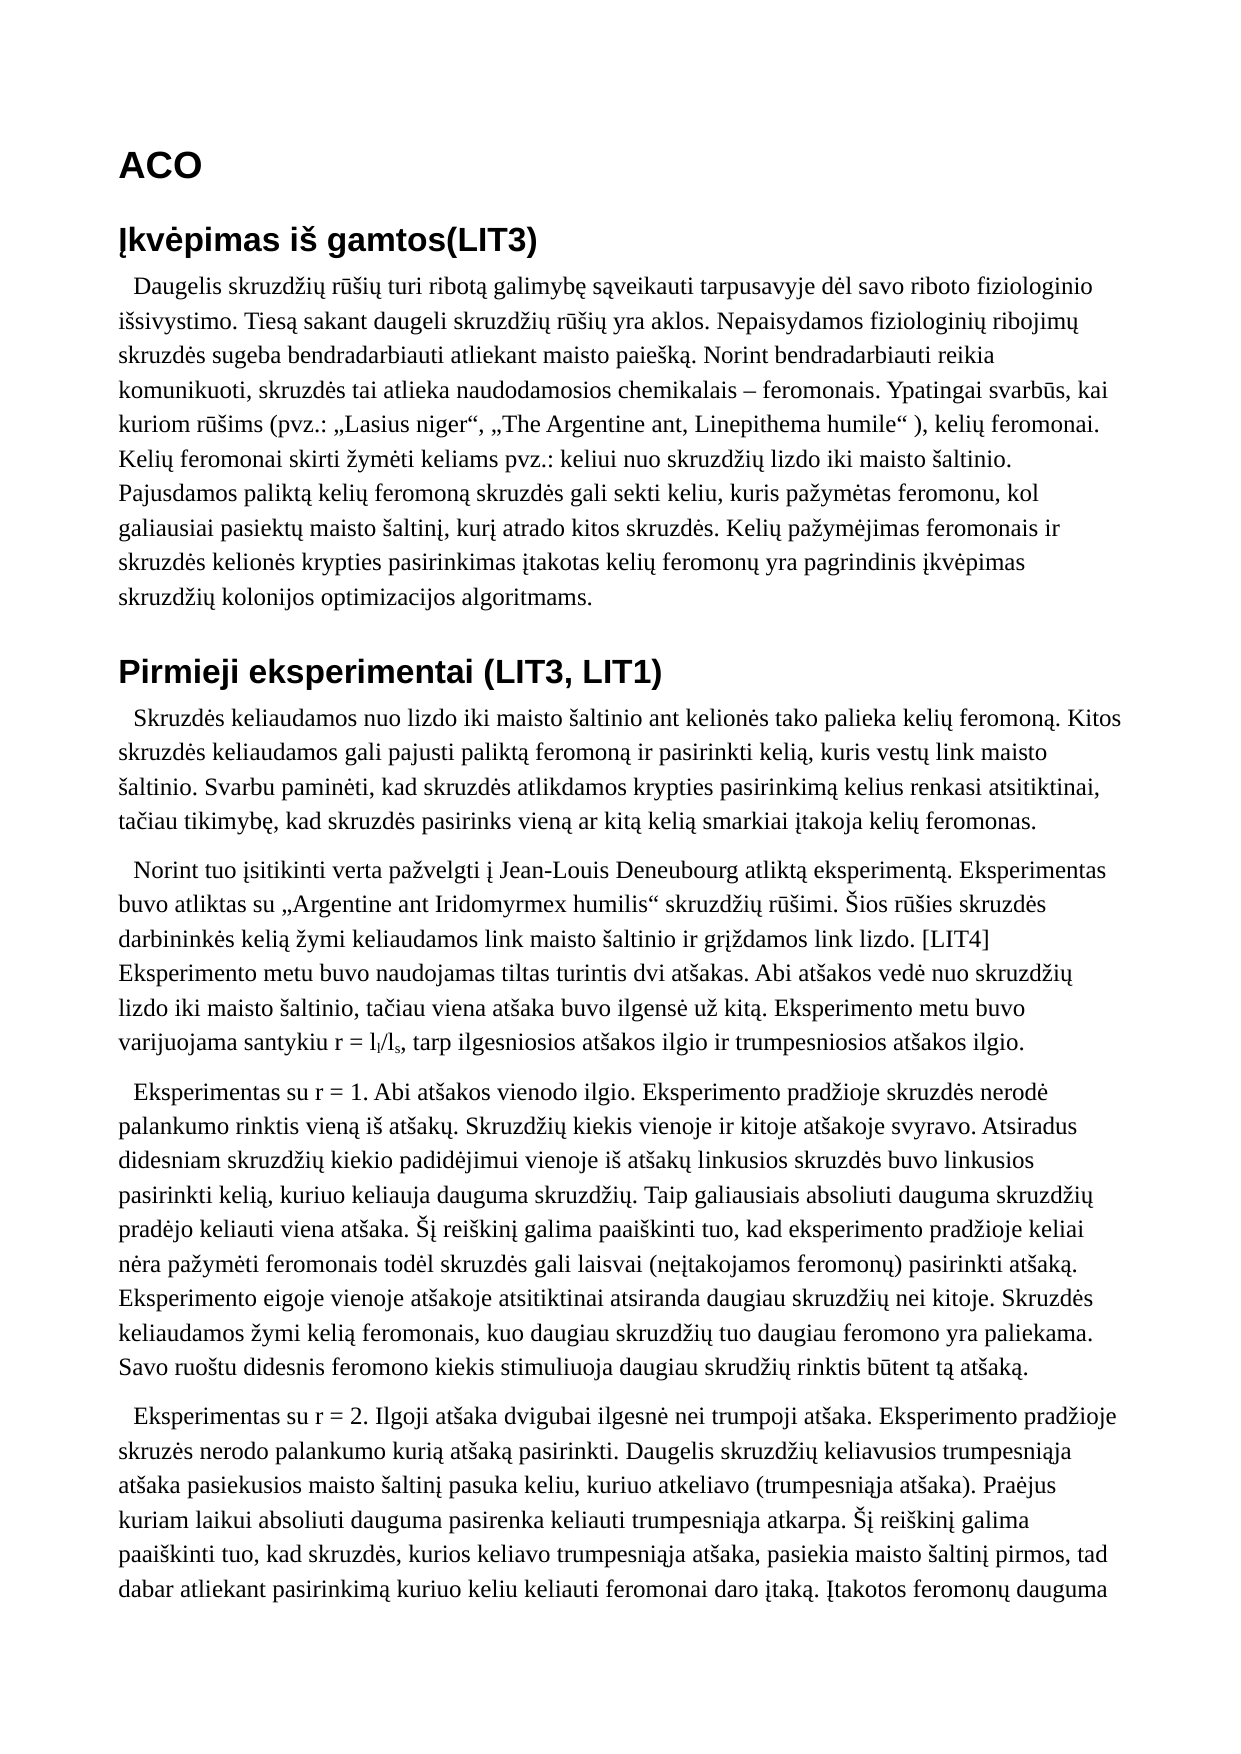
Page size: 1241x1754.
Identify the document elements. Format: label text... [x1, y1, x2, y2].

text Eksperimentas su r = 2. Ilgoji atšaka dvigubai ilgesnė nei trumpoji atšaka. Eksperimento pradžioje skruzės nerodo palankumo kurią atšaką pasirinkti. Daugelis skruzdžių keliavusios trumpesniąja atšaka pasiekusios maisto šaltinį pasuka keliu, kuriuo atkeliavo (trumpesniąja atšaka). Praėjus kuriam laikui absoliuti dauguma pasirenka keliauti trumpesniąja atkarpa. Šį reiškinį galima paaiškinti tuo, kad skruzdės, kurios keliavo trumpesniąja atšaka, pasiekia maisto šaltinį pirmos, tad dabar atliekant pasirinkimą kuriuo keliu keliauti feromonai daro įtaką. Įtakotos feromonų dauguma [118, 1401, 1122, 1603]
subtitle Įkvėpimas iš gamtos(LIT3) [118, 220, 1122, 259]
text Eksperimentas su r = 1. Abi atšakos vienodo ilgio. Eksperimento pradžioje skruzdės nerodė palankumo rinktis vieną iš atšakų. Skruzdžių kiekis vienoje ir kitoje atšakoje svyravo. Atsiradus didesniam skruzdžių kiekio padidėjimui vienoje iš atšakų linkusios skruzdės buvo linkusios pasirinkti kelią, kuriuo keliauja dauguma skruzdžių. Taip galiausiais absoliuti dauguma skruzdžių pradėjo keliauti viena atšaka. Šį reiškinį galima paaiškinti tuo, kad eksperimento pradžioje keliai nėra pažymėti feromonais todėl skruzdės gali laisvai (neįtakojamos feromonų) pasirinkti atšaką. Eksperimento eigoje vienoje atšakoje atsitiktinai atsiranda daugiau skruzdžių nei kitoje. Skruzdės keliaudamos žymi kelią feromonais, kuo daugiau skruzdžių tuo daugiau feromono yra paliekama. Savo ruoštu didesnis feromono kiekis stimuliuoja daugiau skrudžių rinktis būtent tą atšaką. [118, 1077, 1122, 1381]
text Norint tuo įsitikinti verta pažvelgti į Jean-Louis Deneubourg atliktą eksperimentą. Eksperimentas buvo atliktas su „Argentine ant Iridomyrmex humilis“ skruzdžių rūšimi. Šios rūšies skruzdės darbininkės kelią žymi keliaudamos link maisto šaltinio ir grįždamos link lizdo. [LIT4] Eksperimento metu buvo naudojamas tiltas turintis dvi atšakas. Abi atšakos vedė nuo skruzdžių lizdo iki maisto šaltinio, tačiau viena atšaka buvo ilgensė už kitą. Eksperimento metu buvo varijuojama santykiu r = ll/ls, tarp ilgesniosios atšakos ilgio ir trumpesniosios atšakos ilgio. [118, 855, 1122, 1056]
text Skruzdės keliaudamos nuo lizdo iki maisto šaltinio ant kelionės tako palieka kelių feromoną. Kitos skruzdės keliaudamos gali pajusti paliktą feromoną ir pasirinkti kelią, kuris vestų link maisto šaltinio. Svarbu paminėti, kad skruzdės atlikdamos krypties pasirinkimą kelius renkasi atsitiktinai, tačiau tikimybę, kad skruzdės pasirinks vieną ar kitą kelią smarkiai įtakoja kelių feromonas. [118, 703, 1122, 835]
text Daugelis skruzdžių rūšių turi ribotą galimybę sąveikauti tarpusavyje dėl savo riboto fiziologinio išsivystimo. Tiesą sakant daugeli skruzdžių rūšių yra aklos. Nepaisydamos fiziologinių ribojimų skruzdės sugeba bendradarbiauti atliekant maisto paiešką. Norint bendradarbiauti reikia komunikuoti, skruzdės tai atlieka naudodamosios chemikalais – feromonais. Ypatingai svarbūs, kai kuriom rūšims (pvz.: „Lasius niger“, „The Argentine ant, Linepithema humile“ ), kelių feromonai. Kelių feromonai skirti žymėti keliams pvz.: keliui nuo skruzdžių lizdo iki maisto šaltinio. Pajusdamos paliktą kelių feromoną skruzdės gali sekti keliu, kuris pažymėtas feromonu, kol galiausiai pasiektų maisto šaltinį, kurį atrado kitos skruzdės. Kelių pažymėjimas feromonais ir skruzdės kelionės krypties pasirinkimas įtakotas kelių feromonų yra pagrindinis įkvėpimas skruzdžių kolonijos optimizacijos algoritmams. [118, 271, 1122, 610]
subtitle Pirmieji eksperimentai (LIT3, LIT1) [118, 651, 1122, 690]
subtitle ACO [118, 143, 1122, 187]
